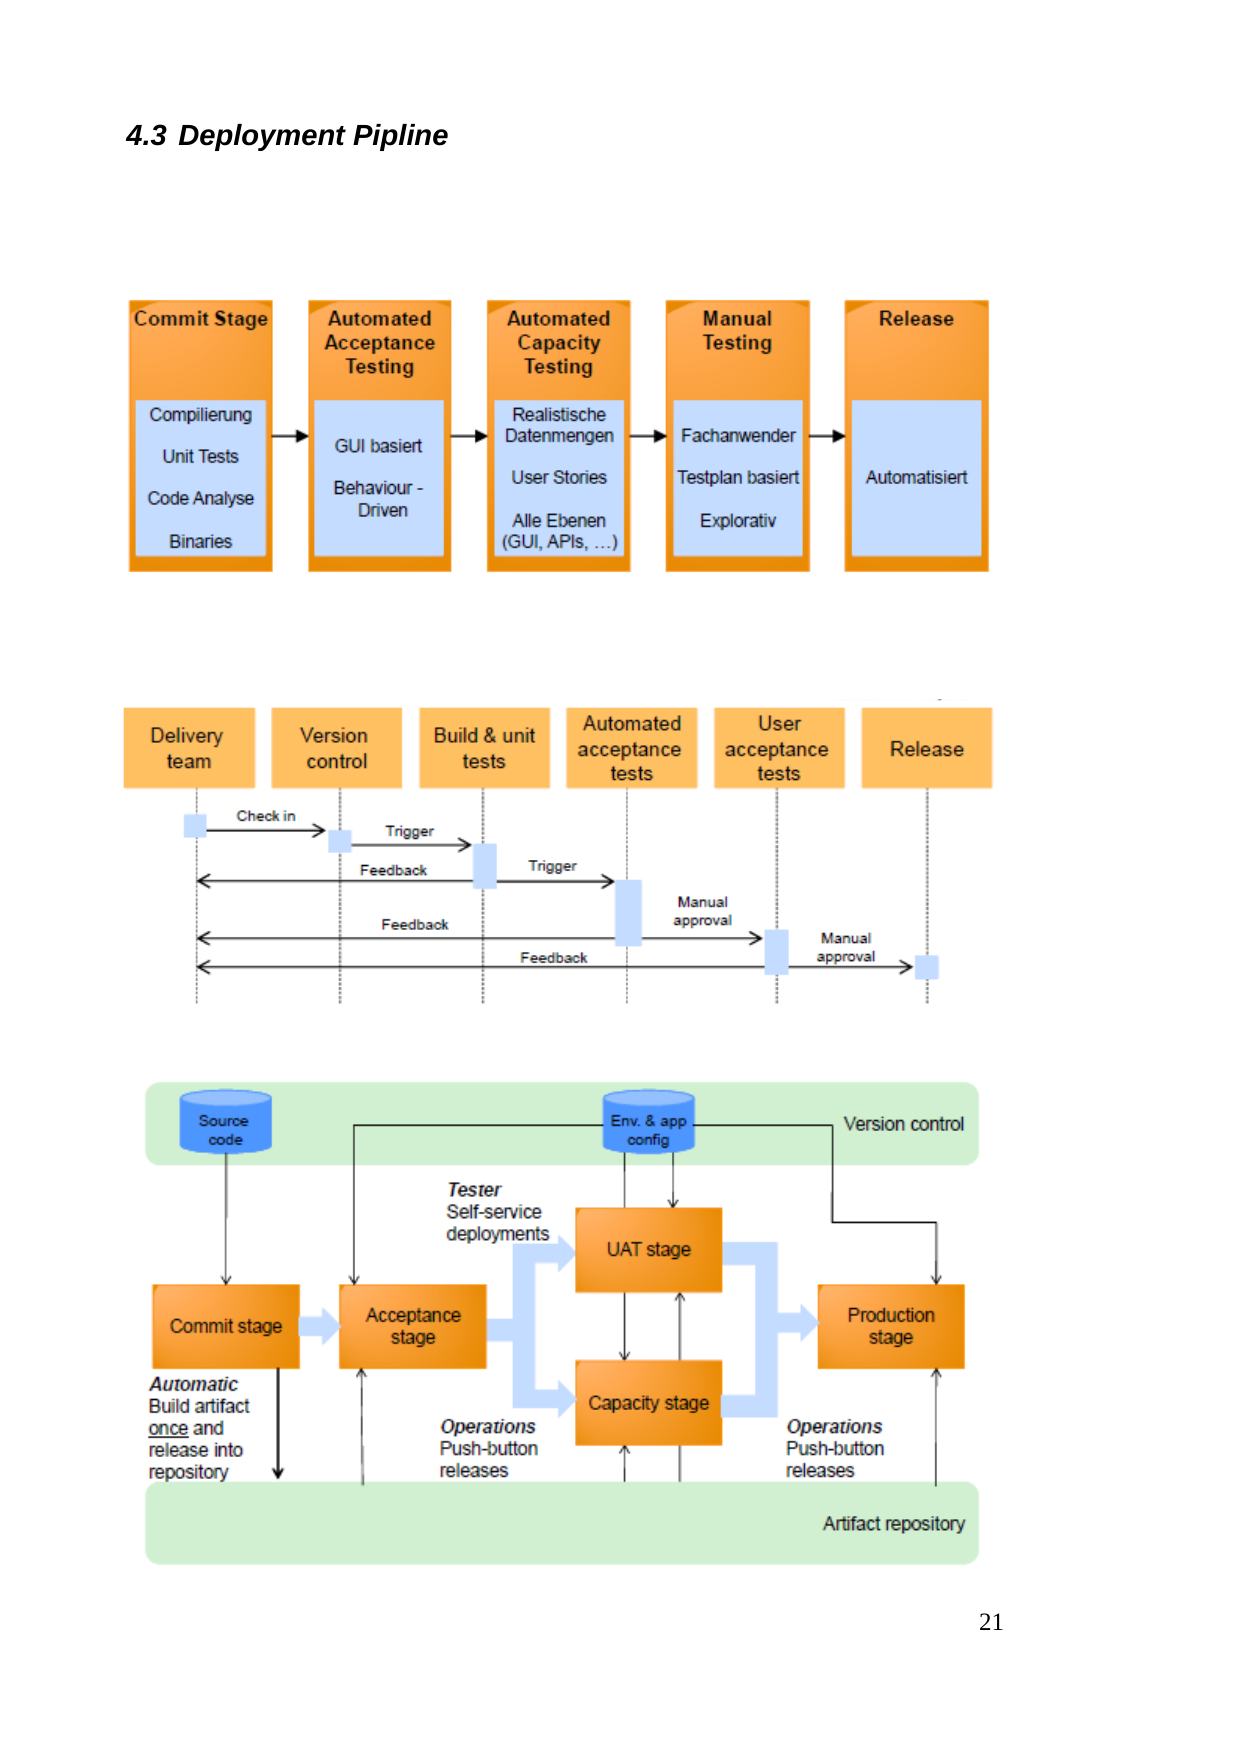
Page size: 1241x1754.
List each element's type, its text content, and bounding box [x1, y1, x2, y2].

picture [118, 699, 1004, 1022]
picture [136, 1073, 987, 1573]
subtitle Deployment Pipline [118, 118, 1004, 152]
picture [118, 278, 1004, 590]
